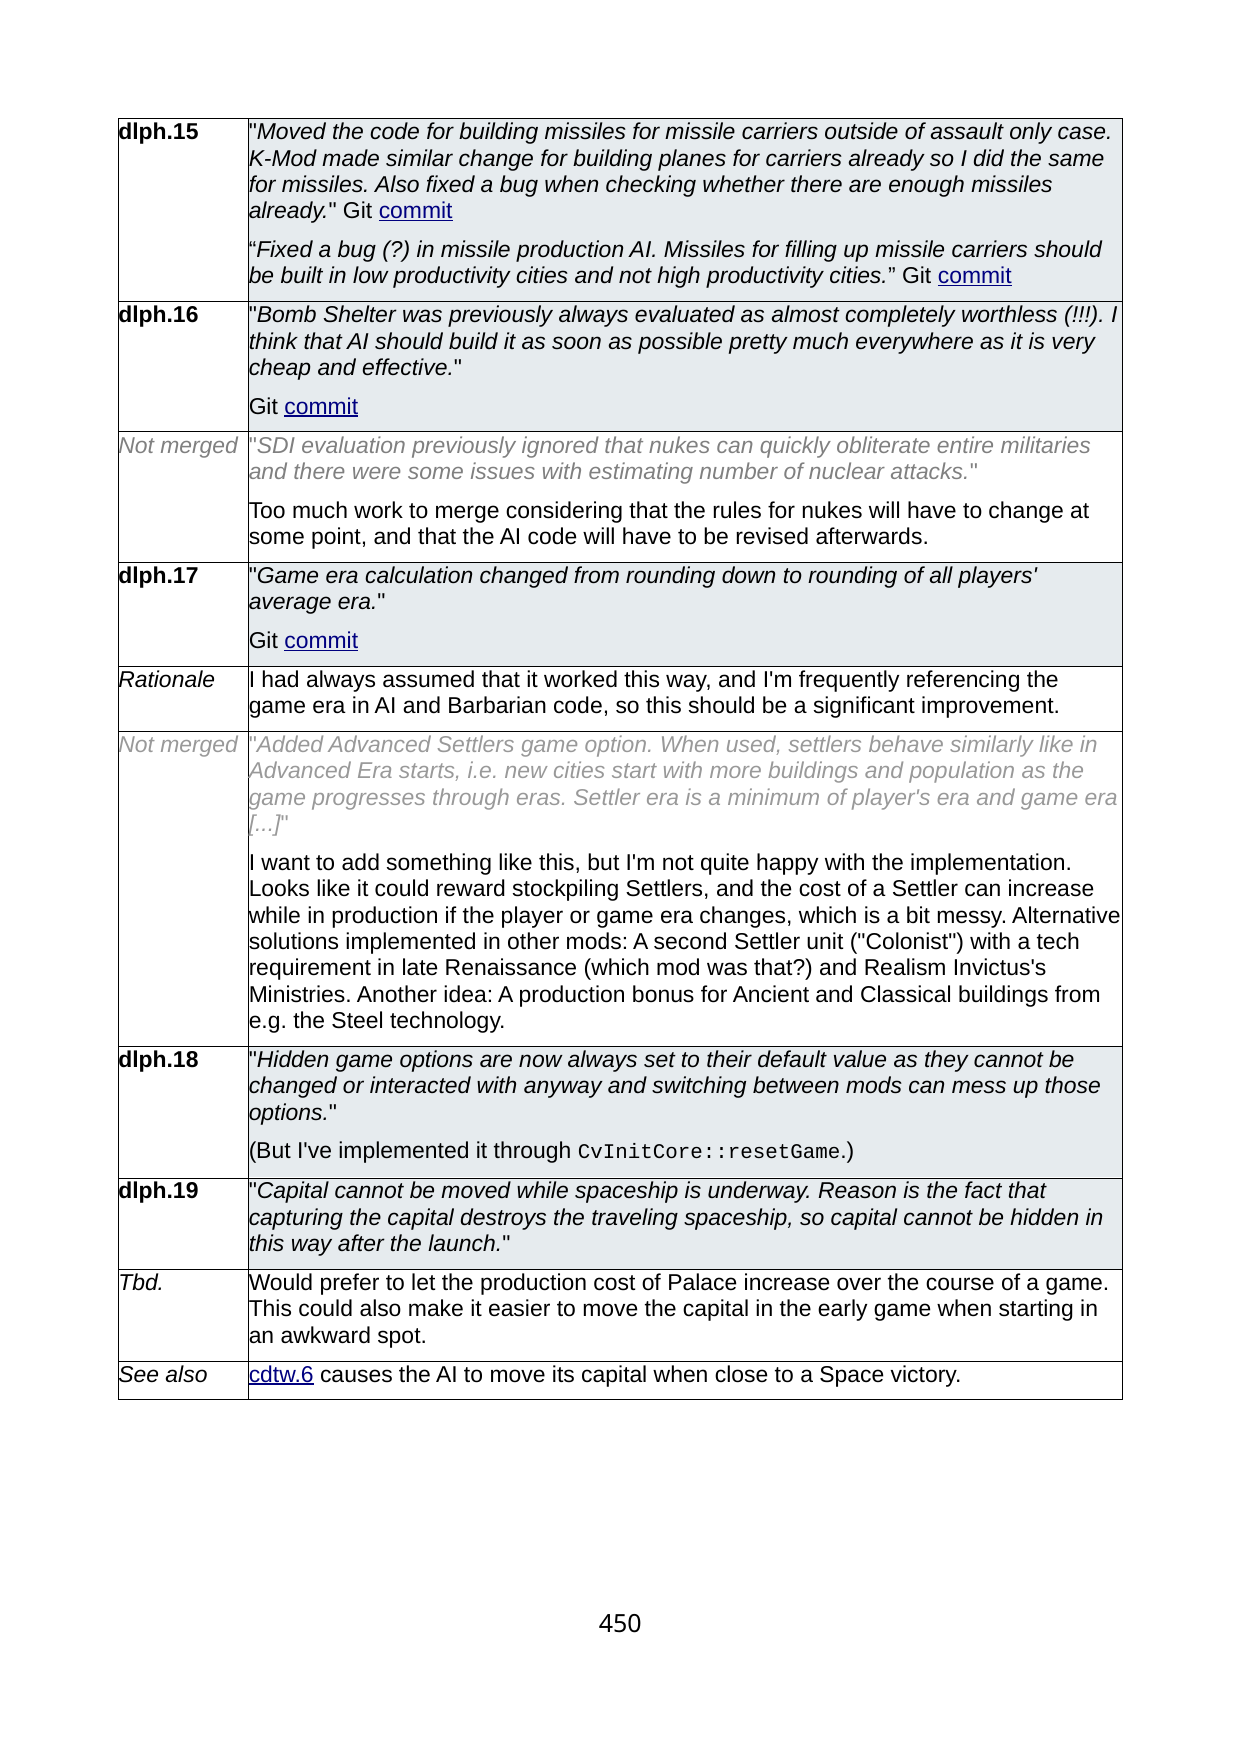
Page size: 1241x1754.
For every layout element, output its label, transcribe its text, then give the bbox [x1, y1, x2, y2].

table_cell dlph.18 [119, 1047, 248, 1177]
table_cell "Hidden game options are now always set to their default value as they cannot be changed or interacted with anyway and switching between mods can mess up those options." (But I've implemented it through CvInitCore::resetGame.) [249, 1047, 1122, 1177]
table_cell dlph.16 [119, 302, 248, 431]
table_cell I had always assumed that it worked this way, and I'm frequently referencing the game era in AI and Barbarian code, so this should be a significant improvement. [249, 667, 1122, 731]
table_cell "Bomb Shelter was previously always evaluated as almost completely worthless (!!!). I think that AI should build it as soon as possible pretty much everywhere as it is very cheap and effective." Git commit [249, 302, 1122, 431]
table_cell dlph.15 [119, 119, 248, 301]
table_cell "Moved the code for building missiles for missile carriers outside of assault only case. K-Mod made similar change for building planes for carriers already so I did the same for missiles. Also fixed a bug when checking whether there are enough missiles already." Git commit “Fixed a bug (?) in missile production AI. Missiles for filling up missile carriers should be built in low productivity cities and not high productivity cities.” Git commit [249, 119, 1122, 301]
table_cell Not merged [119, 432, 248, 562]
table_cell Rationale [119, 667, 248, 731]
table_cell Not merged [119, 732, 248, 1046]
table_cell Would prefer to let the production cost of Palace increase over the course of a game. This could also make it easier to move the capital in the early game when starting in an awkward spot. [249, 1270, 1122, 1361]
table_cell dlph.19 [119, 1179, 248, 1269]
table_cell "SDI evaluation previously ignored that nukes can quickly obliterate entire militaries and there were some issues with estimating number of nuclear attacks." Too much work to merge considering that the rules for nukes will have to change at some point, and that the AI code will have to be revised afterwards. [249, 432, 1122, 562]
table_cell "Capital cannot be moved while spaceship is underway. Reason is the fact that capturing the capital destroys the traveling spaceship, so capital cannot be hidden in this way after the launch." [249, 1179, 1122, 1269]
table_cell "Added Advanced Settlers game option. When used, settlers behave similarly like in Advanced Era starts, i.e. new cities start with more buildings and population as the game progresses through eras. Settler era is a minimum of player's era and game era [...]" I want to add something like this, but I'm not quite happy with the implementation. Looks like it could reward stockpiling Settlers, and the cost of a Settler can increase while in production if the player or game era changes, which is a bit messy. Alternative solutions implemented in other mods: A second Settler unit ("Colonist") with a tech requirement in late Renaissance (which mod was that?) and Realism Invictus's Ministries. Another idea: A production bonus for Ancient and Classical buildings from e.g. the Steel technology. [249, 732, 1122, 1046]
table_cell dlph.17 [119, 563, 248, 666]
table_cell cdtw.6 causes the AI to move its capital when close to a Space victory. [249, 1362, 1122, 1399]
table_cell Tbd. [119, 1270, 248, 1361]
table_cell "Game era calculation changed from rounding down to rounding of all players' average era." Git commit [249, 563, 1122, 666]
table_cell See also [119, 1362, 248, 1399]
